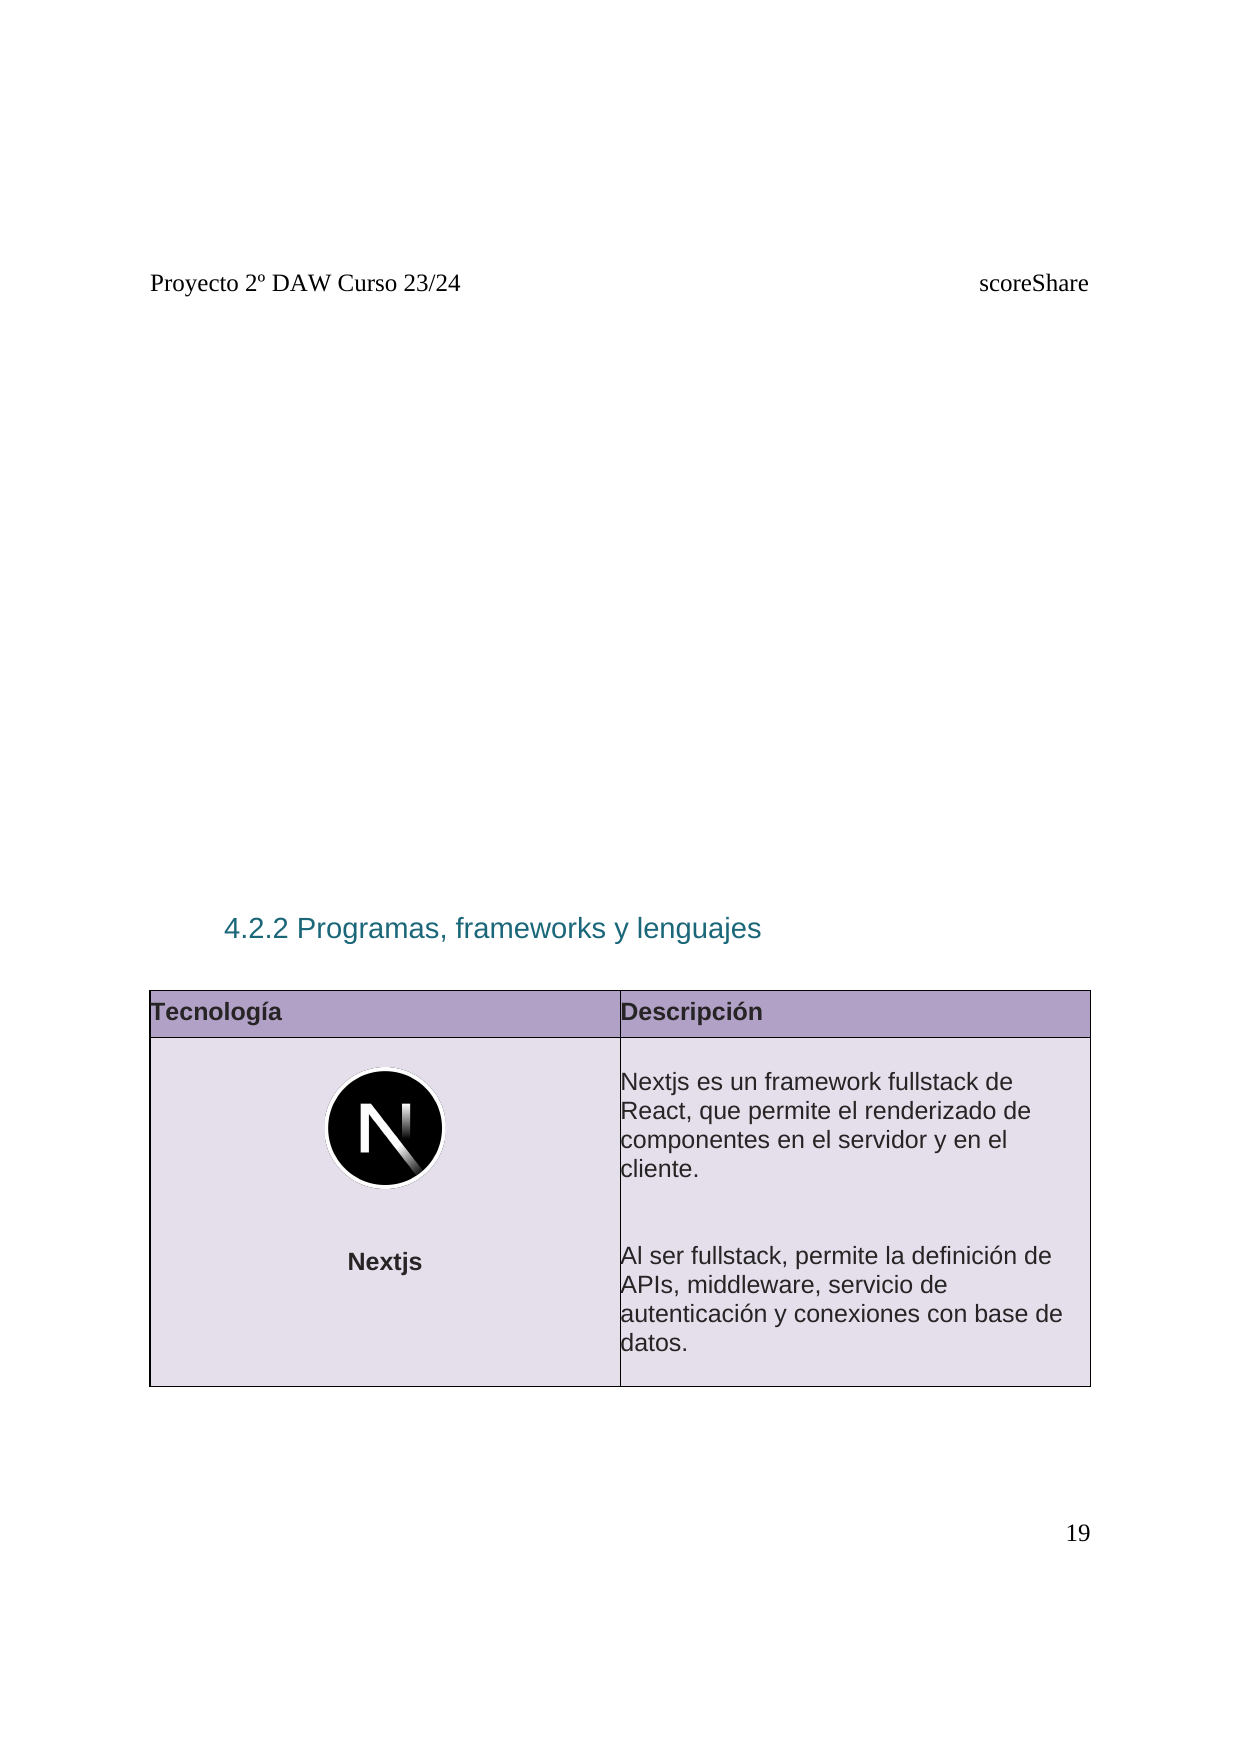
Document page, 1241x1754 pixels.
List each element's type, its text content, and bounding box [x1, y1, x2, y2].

table_cell Nextjs [151, 1038, 620, 1386]
table_header Tecnología [151, 991, 620, 1037]
table_cell Nextjs es un framework fullstack de React, que permite el renderizado de componentes en el servidor y en el cliente. Al ser fullstack, permite la definición de APIs, middleware, servicio de autenticación y conexiones con base de datos. [621, 1038, 1090, 1386]
table_header Descripción [621, 991, 1090, 1037]
text 4.2.2 Programas, frameworks y lenguajes [150, 911, 1090, 944]
picture [324, 1067, 446, 1189]
